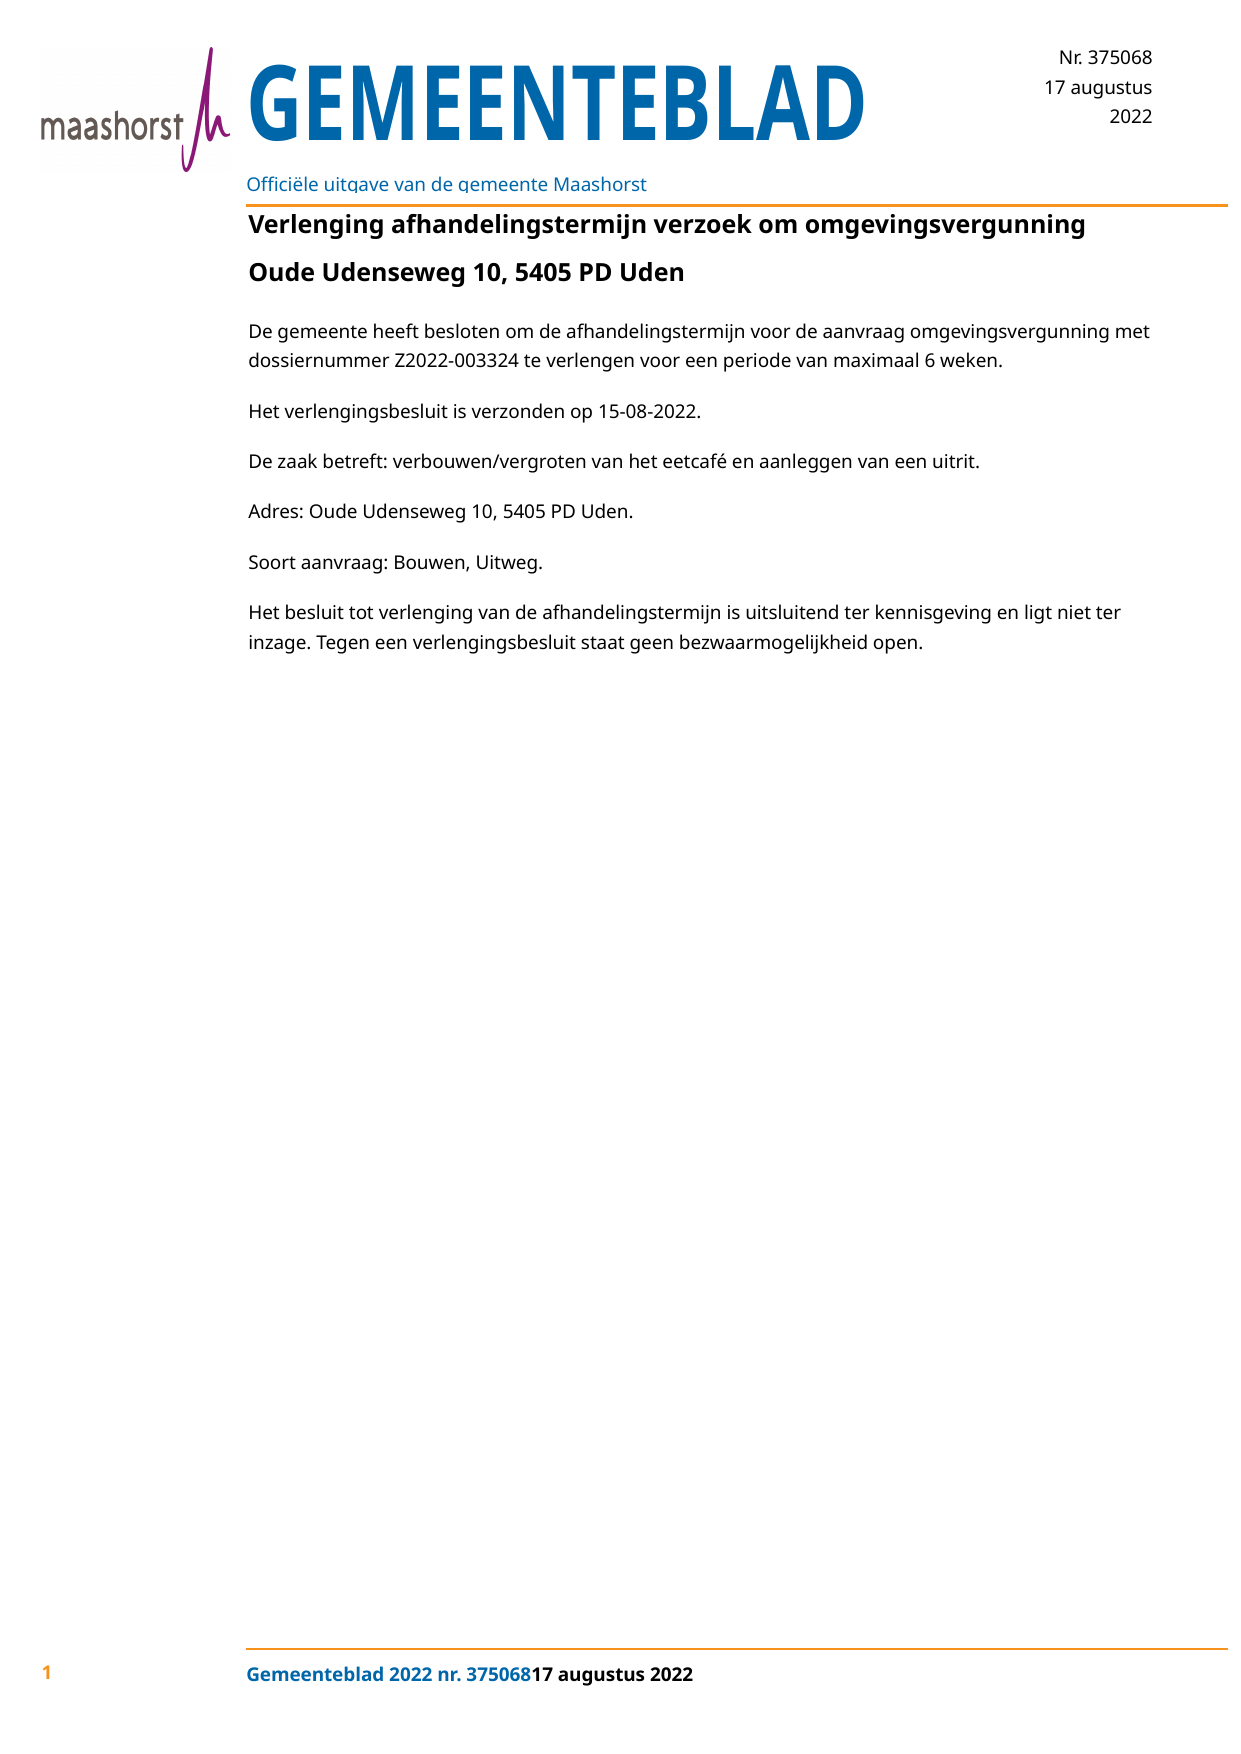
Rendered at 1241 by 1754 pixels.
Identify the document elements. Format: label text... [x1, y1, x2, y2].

text Het verlengingsbesluit is verzonden op 15-08-2022. [248, 398, 1152, 424]
text Verlenging afhandelingstermijn verzoek om omgevingsvergunning Oude Udenseweg 10, 5405 PD Uden [248, 207, 1152, 288]
text De gemeente heeft besloten om de afhandelingstermijn voor de aanvraag omgevingsvergunning met dossiernummer Z2022-003324 te verlengen voor een periode van maximaal 6 weken. [248, 318, 1152, 373]
picture [41, 47, 231, 172]
text De zaak betreft: verbouwen/vergroten van het eetcafé en aanleggen van een uitrit. [248, 448, 1152, 474]
text Het besluit tot verlenging van de afhandelingstermijn is uitsluitend ter kennisgeving en ligt niet ter inzage. Tegen een verlengingsbesluit staat geen bezwaarmogelijkheid open. [248, 599, 1152, 655]
text Adres: Oude Udenseweg 10, 5405 PD Uden. [248, 499, 1152, 524]
text Soort aanvraag: Bouwen, Uitweg. [248, 549, 1152, 575]
